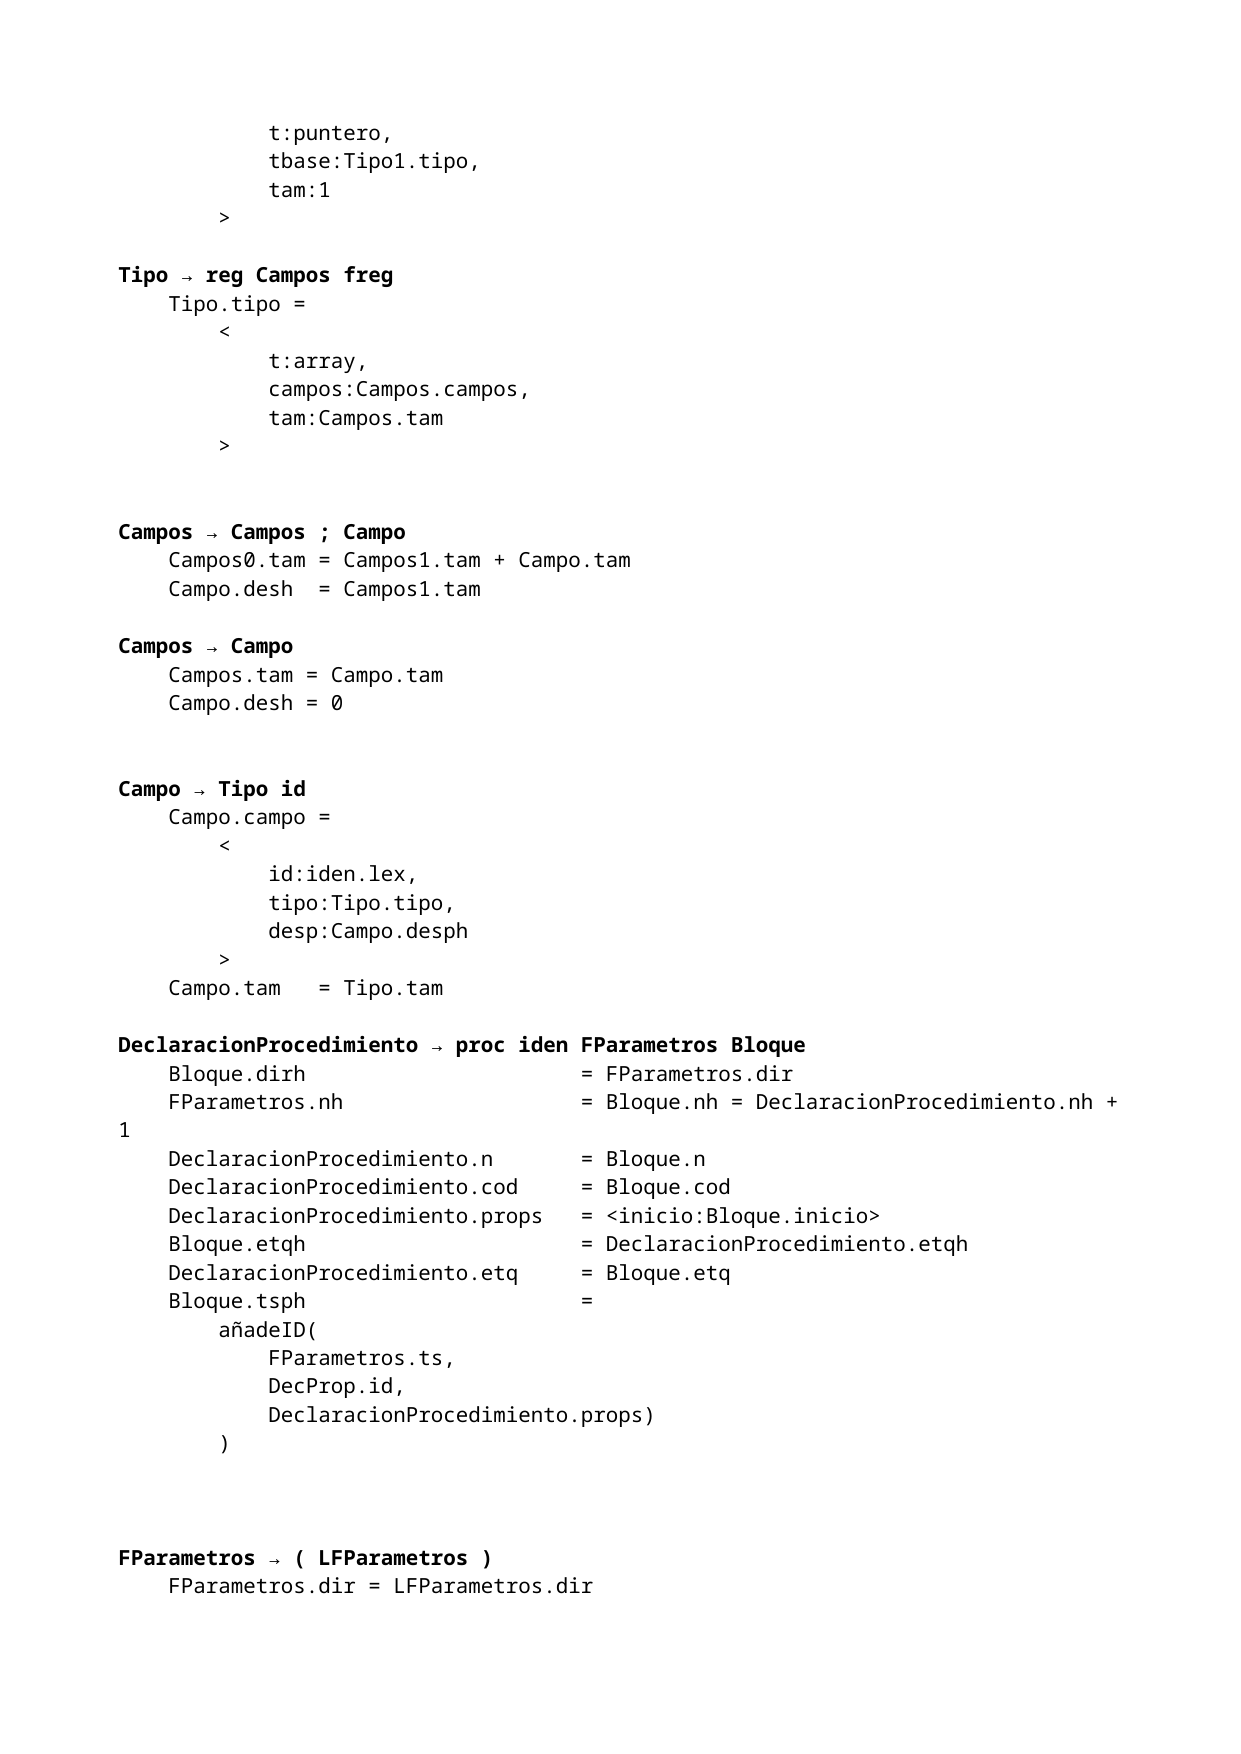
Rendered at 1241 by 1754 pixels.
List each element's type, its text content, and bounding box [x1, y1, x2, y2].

text Campos0.tam = Campos1.tam + Campo.tam [118, 546, 1122, 574]
text < [118, 317, 1122, 346]
text FParametros → ( LFParametros ) [118, 1543, 1122, 1572]
text Campo.desh = 0 [118, 688, 1122, 717]
text Bloque.dirh = FParametros.dir [118, 1059, 1122, 1087]
text Campos.tam = Campo.tam [118, 660, 1122, 688]
text DeclaracionProcedimiento.cod = Bloque.cod [118, 1172, 1122, 1201]
text Campo.campo = [118, 802, 1122, 831]
text t:puntero, [118, 118, 1122, 147]
text campos:Campos.campos, [118, 374, 1122, 403]
text id:iden.lex, [118, 859, 1122, 888]
text añadeID( [118, 1315, 1122, 1343]
text FParametros.nh = Bloque.nh = DeclaracionProcedimiento.nh + 1 [118, 1087, 1122, 1144]
text DeclaracionProcedimiento.n = Bloque.n [118, 1144, 1122, 1172]
text Campos → Campos ; Campo [118, 517, 1122, 546]
text < [118, 831, 1122, 859]
text Tipo.tipo = [118, 289, 1122, 317]
text DeclaracionProcedimiento.etq = Bloque.etq [118, 1258, 1122, 1286]
text tbase:Tipo1.tipo, [118, 147, 1122, 175]
text > [118, 945, 1122, 973]
text FParametros.ts, [118, 1343, 1122, 1372]
text desp:Campo.desph [118, 916, 1122, 945]
text Bloque.tsph = [118, 1286, 1122, 1315]
text Bloque.etqh = DeclaracionProcedimiento.etqh [118, 1229, 1122, 1258]
text Campo.desh = Campos1.tam [118, 574, 1122, 602]
text > [118, 431, 1122, 460]
text t:array, [118, 346, 1122, 374]
text FParametros.dir = LFParametros.dir [118, 1572, 1122, 1600]
text DeclaracionProcedimiento.props) [118, 1400, 1122, 1428]
text Campo → Tipo id [118, 774, 1122, 802]
text tam:1 [118, 175, 1122, 203]
text ) [118, 1428, 1122, 1457]
text Tipo → reg Campos freg [118, 261, 1122, 289]
text DeclaracionProcedimiento.props = <inicio:Bloque.inicio> [118, 1201, 1122, 1229]
text DeclaracionProcedimiento → proc iden FParametros Bloque [118, 1030, 1122, 1059]
text tipo:Tipo.tipo, [118, 888, 1122, 916]
text Campo.tam = Tipo.tam [118, 973, 1122, 1002]
text DecProp.id, [118, 1372, 1122, 1400]
text Campos → Campo [118, 631, 1122, 660]
text tam:Campos.tam [118, 403, 1122, 431]
text > [118, 203, 1122, 232]
